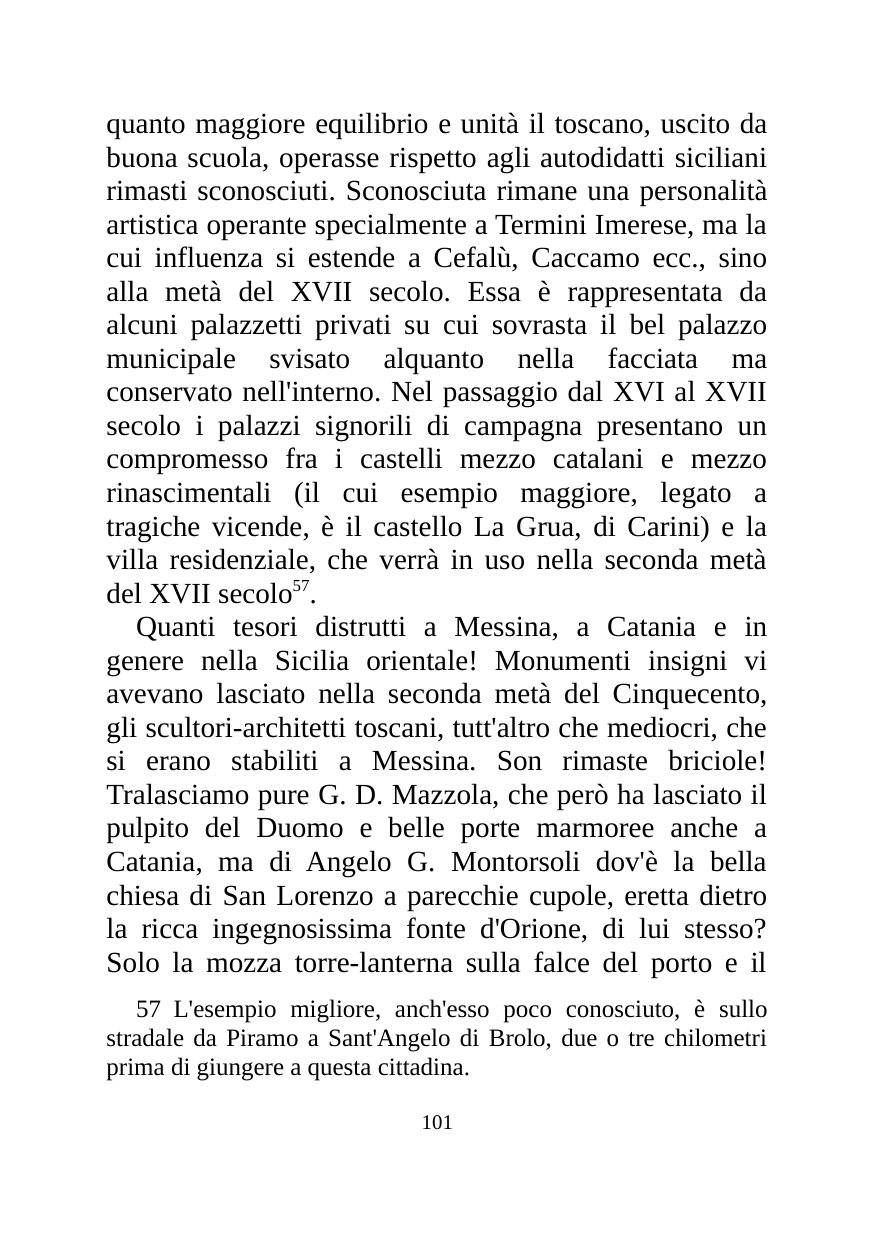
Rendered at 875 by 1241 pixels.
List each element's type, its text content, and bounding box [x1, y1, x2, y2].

text L'esempio migliore, anch'esso poco conosciuto, è sullo stradale da Piramo a Sant'Angelo di Brolo, due o tre chilometri prima di giungere a questa cittadina. [106, 994, 768, 1080]
text quanto maggiore equilibrio e unità il toscano, uscito da buona scuola, operasse rispetto agli autodidatti siciliani rimasti sconosciuti. Sconosciuta rimane una personalità artistica operante specialmente a Termini Imerese, ma la cui influenza si estende a Cefalù, Caccamo ecc., sino alla metà del XVII secolo. Essa è rappresentata da alcuni palazzetti privati su cui sovrasta il bel palazzo municipale svisato alquanto nella facciata ma conservato nell'interno. Nel passaggio dal XVI al XVII secolo i palazzi signorili di campagna presentano un compromesso fra i castelli mezzo catalani e mezzo rinascimentali (il cui esempio maggiore, legato a tragiche vicende, è il castello La Grua, di Carini) e la villa residenziale, che verrà in uso nella seconda metà del XVII secolo. [106, 106, 768, 609]
text Quanti tesori distrutti a Messina, a Catania e in genere nella Sicilia orientale! Monumenti insigni vi avevano lasciato nella seconda metà del Cinquecento, gli scultori-architetti toscani, tutt'altro che mediocri, che si erano stabiliti a Messina. Son rimaste briciole! Tralasciamo pure G. D. Mazzola, che però ha lasciato il pulpito del Duomo e belle porte marmoree anche a Catania, ma di Angelo G. Montorsoli dov'è la bella chiesa di San Lorenzo a parecchie cupole, eretta dietro la ricca ingegnosissima fonte d'Orione, di lui stesso? Solo la mozza torre-lanterna sulla falce del porto e il [106, 609, 768, 978]
